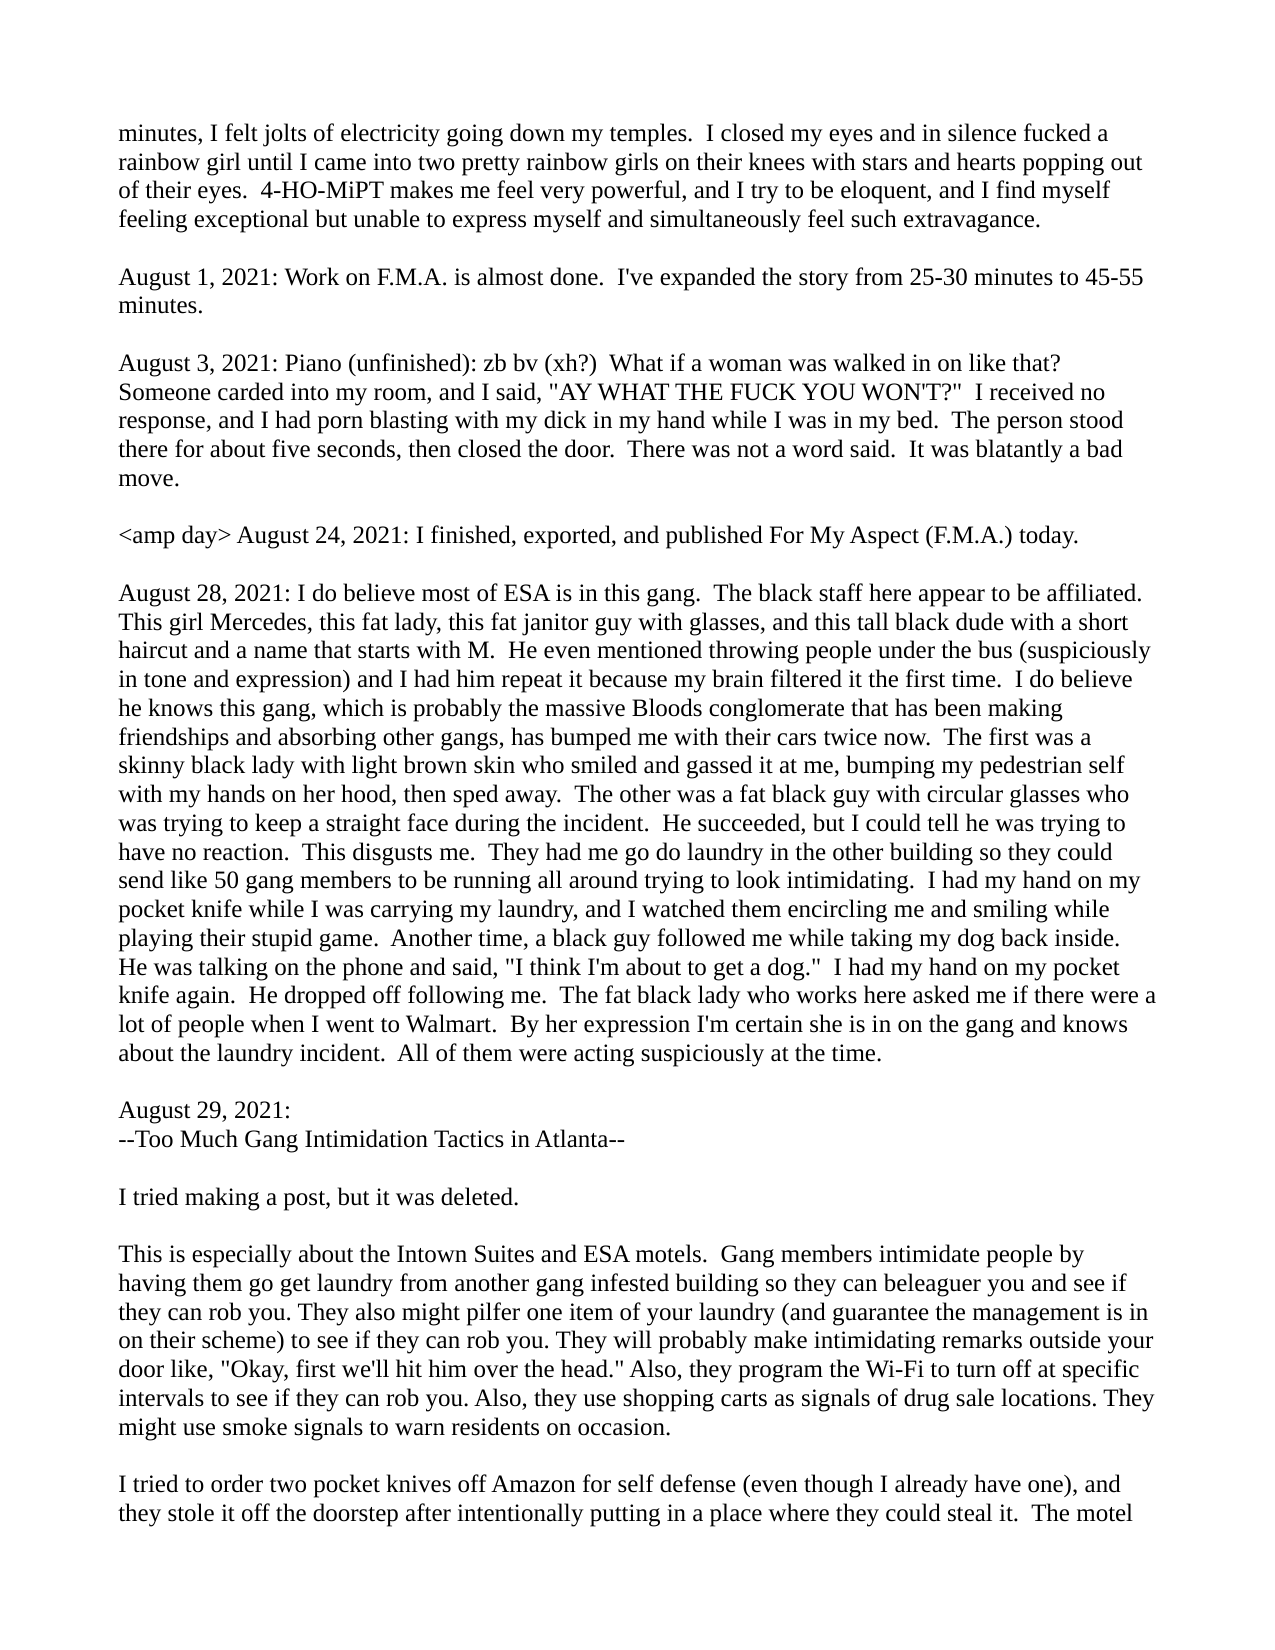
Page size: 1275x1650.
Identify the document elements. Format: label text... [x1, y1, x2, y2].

text <amp day> August 24, 2021: I finished, exported, and published For My Aspect (F.M.A.) today. [118, 521, 1157, 549]
text August 29, 2021: [118, 1096, 1157, 1124]
text August 1, 2021: Work on F.M.A. is almost done. I've expanded the story from 25-30 minutes to 45-55 minutes. [118, 262, 1157, 319]
text I tried making a post, but it was deleted. [118, 1182, 1157, 1211]
text I tried to order two pocket knives off Amazon for self defense (even though I already have one), and they stole it off the doorstep after intentionally putting in a place where they could steal it. The motel [118, 1469, 1157, 1527]
text August 3, 2021: Piano (unfinished): zb bv (xh?) What if a woman was walked in on like that? Someone carded into my room, and I said, "AY WHAT THE FUCK YOU WON'T?" I received no response, and I had porn blasting with my dick in my hand while I was in my bed. The person stood there for about five seconds, then closed the door. There was not a word said. It was blatantly a bad move. [118, 348, 1157, 492]
text minutes, I felt jolts of electricity going down my temples. I closed my eyes and in silence fucked a rainbow girl until I came into two pretty rainbow girls on their knees with stars and hearts popping out of their eyes. 4-HO-MiPT makes me feel very powerful, and I try to be eloquent, and I find myself feeling exceptional but unable to express myself and simultaneously feel such extravagance. [118, 118, 1157, 233]
text --Too Much Gang Intimidation Tactics in Atlanta-- [118, 1124, 1157, 1153]
text This is especially about the Intown Suites and ESA motels. Gang members intimidate people by having them go get laundry from another gang infested building so they can beleaguer you and see if they can rob you. They also might pilfer one item of your laundry (and guarantee the management is in on their scheme) to see if they can rob you. They will probably make intimidating remarks outside your door like, "Okay, first we'll hit him over the head." Also, they program the Wi-Fi to turn off at specific intervals to see if they can rob you. Also, they use shopping carts as signals of drug sale locations. They might use smoke signals to warn residents on occasion. [118, 1239, 1157, 1441]
text August 28, 2021: I do believe most of ESA is in this gang. The black staff here appear to be affiliated. This girl Mercedes, this fat lady, this fat janitor guy with glasses, and this tall black dude with a short haircut and a name that starts with M. He even mentioned throwing people under the bus (suspiciously in tone and expression) and I had him repeat it because my brain filtered it the first time. I do believe he knows this gang, which is probably the massive Bloods conglomerate that has been making friendships and absorbing other gangs, has bumped me with their cars twice now. The first was a skinny black lady with light brown skin who smiled and gassed it at me, bumping my pedestrian self with my hands on her hood, then sped away. The other was a fat black guy with circular glasses who was trying to keep a straight face during the incident. He succeeded, but I could tell he was trying to have no reaction. This disgusts me. They had me go do laundry in the other building so they could send like 50 gang members to be running all around trying to look intimidating. I had my hand on my pocket knife while I was carrying my laundry, and I watched them encircling me and smiling while playing their stupid game. Another time, a black guy followed me while taking my dog back inside. He was talking on the phone and said, "I think I'm about to get a dog." I had my hand on my pocket knife again. He dropped off following me. The fat black lady who works here asked me if there were a lot of people when I went to Walmart. By her expression I'm certain she is in on the gang and knows about the laundry incident. All of them were acting suspiciously at the time. [118, 578, 1157, 1067]
